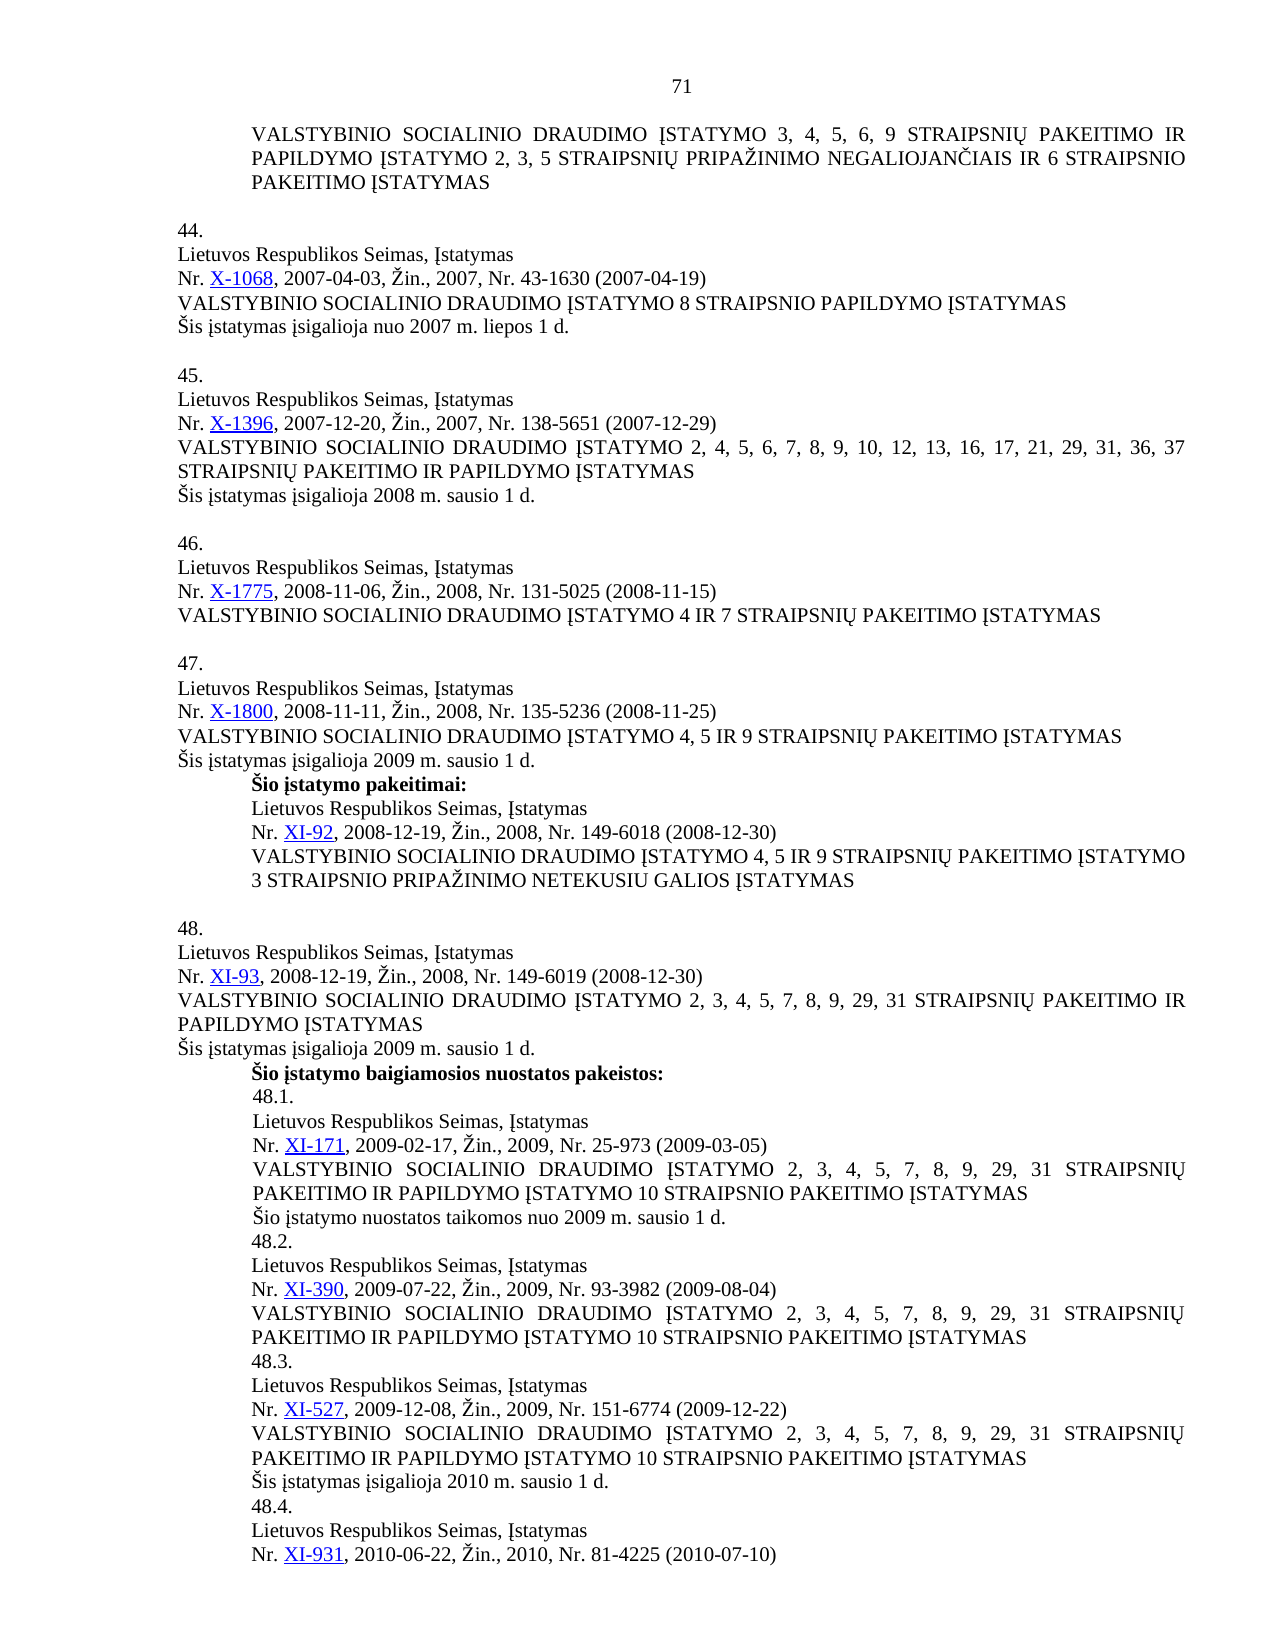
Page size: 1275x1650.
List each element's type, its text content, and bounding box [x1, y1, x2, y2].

text Nr. XI-390, 2009-07-22, Žin., 2009, Nr. 93-3982 (2009-08-04) [251, 1277, 1186, 1301]
text VALSTYBINIO SOCIALINIO DRAUDIMO ĮSTATYMO 8 STRAIPSNIO PAPILDYMO ĮSTATYMAS [177, 290, 1187, 314]
text Lietuvos Respublikos Seimas, Įstatymas [177, 796, 1186, 820]
text VALSTYBINIO SOCIALINIO DRAUDIMO ĮSTATYMO 4, 5 IR 9 STRAIPSNIŲ PAKEITIMO ĮSTATYMAS [177, 723, 1186, 748]
text Šis įstatymas įsigalioja 2009 m. sausio 1 d. [177, 1036, 1186, 1060]
text Šis įstatymas įsigalioja 2009 m. sausio 1 d. [177, 748, 1186, 772]
text Lietuvos Respublikos Seimas, Įstatymas [177, 1373, 1186, 1397]
text 48.1. [177, 1084, 1186, 1108]
text Šis įstatymas įsigalioja 2008 m. sausio 1 d. [177, 483, 1187, 507]
text 48. [177, 916, 1186, 940]
text 47. [177, 651, 1186, 675]
text Lietuvos Respublikos Seimas, Įstatymas [177, 675, 1186, 699]
text VALSTYBINIO SOCIALINIO DRAUDIMO ĮSTATYMO 4, 5 IR 9 STRAIPSNIŲ PAKEITIMO ĮSTATYMO 3 STRAIPSNIO PRIPAŽINIMO NETEKUSIU GALIOS ĮSTATYMAS [251, 844, 1186, 892]
text Šis įstatymas įsigalioja nuo 2007 m. liepos 1 d. [177, 314, 1187, 338]
text VALSTYBINIO SOCIALINIO DRAUDIMO ĮSTATYMO 4 IR 7 STRAIPSNIŲ PAKEITIMO ĮSTATYMAS [177, 603, 1186, 627]
text VALSTYBINIO SOCIALINIO DRAUDIMO ĮSTATYMO 2, 3, 4, 5, 7, 8, 9, 29, 31 STRAIPSNIŲ PAKEITIMO IR PAPILDYMO ĮSTATYMO 10 STRAIPSNIO PAKEITIMO ĮSTATYMAS [251, 1421, 1186, 1469]
text Šio įstatymo baigiamosios nuostatos pakeistos: [177, 1060, 1186, 1084]
text VALSTYBINIO SOCIALINIO DRAUDIMO ĮSTATYMO 2, 3, 4, 5, 7, 8, 9, 29, 31 STRAIPSNIŲ PAKEITIMO IR PAPILDYMO ĮSTATYMAS [177, 988, 1186, 1036]
text VALSTYBINIO SOCIALINIO DRAUDIMO ĮSTATYMO 2, 3, 4, 5, 7, 8, 9, 29, 31 STRAIPSNIŲ PAKEITIMO IR PAPILDYMO ĮSTATYMO 10 STRAIPSNIO PAKEITIMO ĮSTATYMAS [252, 1157, 1186, 1205]
text Lietuvos Respublikos Seimas, Įstatymas [177, 1518, 1186, 1542]
text Lietuvos Respublikos Seimas, Įstatymas [177, 387, 1187, 411]
text Nr. X-1775, 2008-11-06, Žin., 2008, Nr. 131-5025 (2008-11-15) [177, 579, 1186, 603]
text Šio įstatymo nuostatos taikomos nuo 2009 m. sausio 1 d. [177, 1205, 1186, 1229]
text Nr. X-1396, 2007-12-20, Žin., 2007, Nr. 138-5651 (2007-12-29) [177, 411, 1187, 435]
text VALSTYBINIO SOCIALINIO DRAUDIMO ĮSTATYMO 2, 3, 4, 5, 7, 8, 9, 29, 31 STRAIPSNIŲ PAKEITIMO IR PAPILDYMO ĮSTATYMO 10 STRAIPSNIO PAKEITIMO ĮSTATYMAS [251, 1301, 1186, 1349]
text VALSTYBINIO SOCIALINIO DRAUDIMO ĮSTATYMO 2, 4, 5, 6, 7, 8, 9, 10, 12, 13, 16, 17, 21, 29, 31, 36, 37 STRAIPSNIŲ PAKEITIMO IR PAPILDYMO ĮSTATYMAS [177, 435, 1187, 483]
text Nr. XI-93, 2008-12-19, Žin., 2008, Nr. 149-6019 (2008-12-30) [177, 964, 1186, 988]
text Nr. XI-92, 2008-12-19, Žin., 2008, Nr. 149-6018 (2008-12-30) [177, 820, 1186, 844]
text 48.2. [251, 1229, 1186, 1253]
text Nr. X-1068, 2007-04-03, Žin., 2007, Nr. 43-1630 (2007-04-19) [177, 266, 1187, 290]
text Nr. X-1800, 2008-11-11, Žin., 2008, Nr. 135-5236 (2008-11-25) [177, 699, 1186, 723]
text Lietuvos Respublikos Seimas, Įstatymas [177, 1108, 1186, 1133]
text 45. [177, 363, 1187, 387]
text Lietuvos Respublikos Seimas, Įstatymas [177, 940, 1186, 964]
text 48.4. [177, 1493, 1186, 1518]
text VALSTYBINIO SOCIALINIO DRAUDIMO ĮSTATYMO 3, 4, 5, 6, 9 STRAIPSNIŲ PAKEITIMO IR PAPILDYMO ĮSTATYMO 2, 3, 5 STRAIPSNIŲ PRIPAŽINIMO NEGALIOJANČIAIS IR 6 STRAIPSNIO PAKEITIMO ĮSTATYMAS [251, 122, 1186, 194]
text Nr. XI-527, 2009-12-08, Žin., 2009, Nr. 151-6774 (2009-12-22) [177, 1397, 1186, 1421]
text Nr. XI-171, 2009-02-17, Žin., 2009, Nr. 25-973 (2009-03-05) [177, 1133, 1186, 1157]
text 46. [177, 531, 1186, 555]
text Lietuvos Respublikos Seimas, Įstatymas [177, 555, 1186, 579]
text 44. [177, 218, 1187, 242]
text Lietuvos Respublikos Seimas, Įstatymas [177, 242, 1187, 266]
text Šio įstatymo pakeitimai: [177, 772, 1186, 796]
text Lietuvos Respublikos Seimas, Įstatymas [251, 1253, 1186, 1277]
text Šis įstatymas įsigalioja 2010 m. sausio 1 d. [177, 1469, 1186, 1493]
text 48.3. [177, 1349, 1186, 1373]
text Nr. XI-931, 2010-06-22, Žin., 2010, Nr. 81-4225 (2010-07-10) [177, 1542, 1186, 1566]
